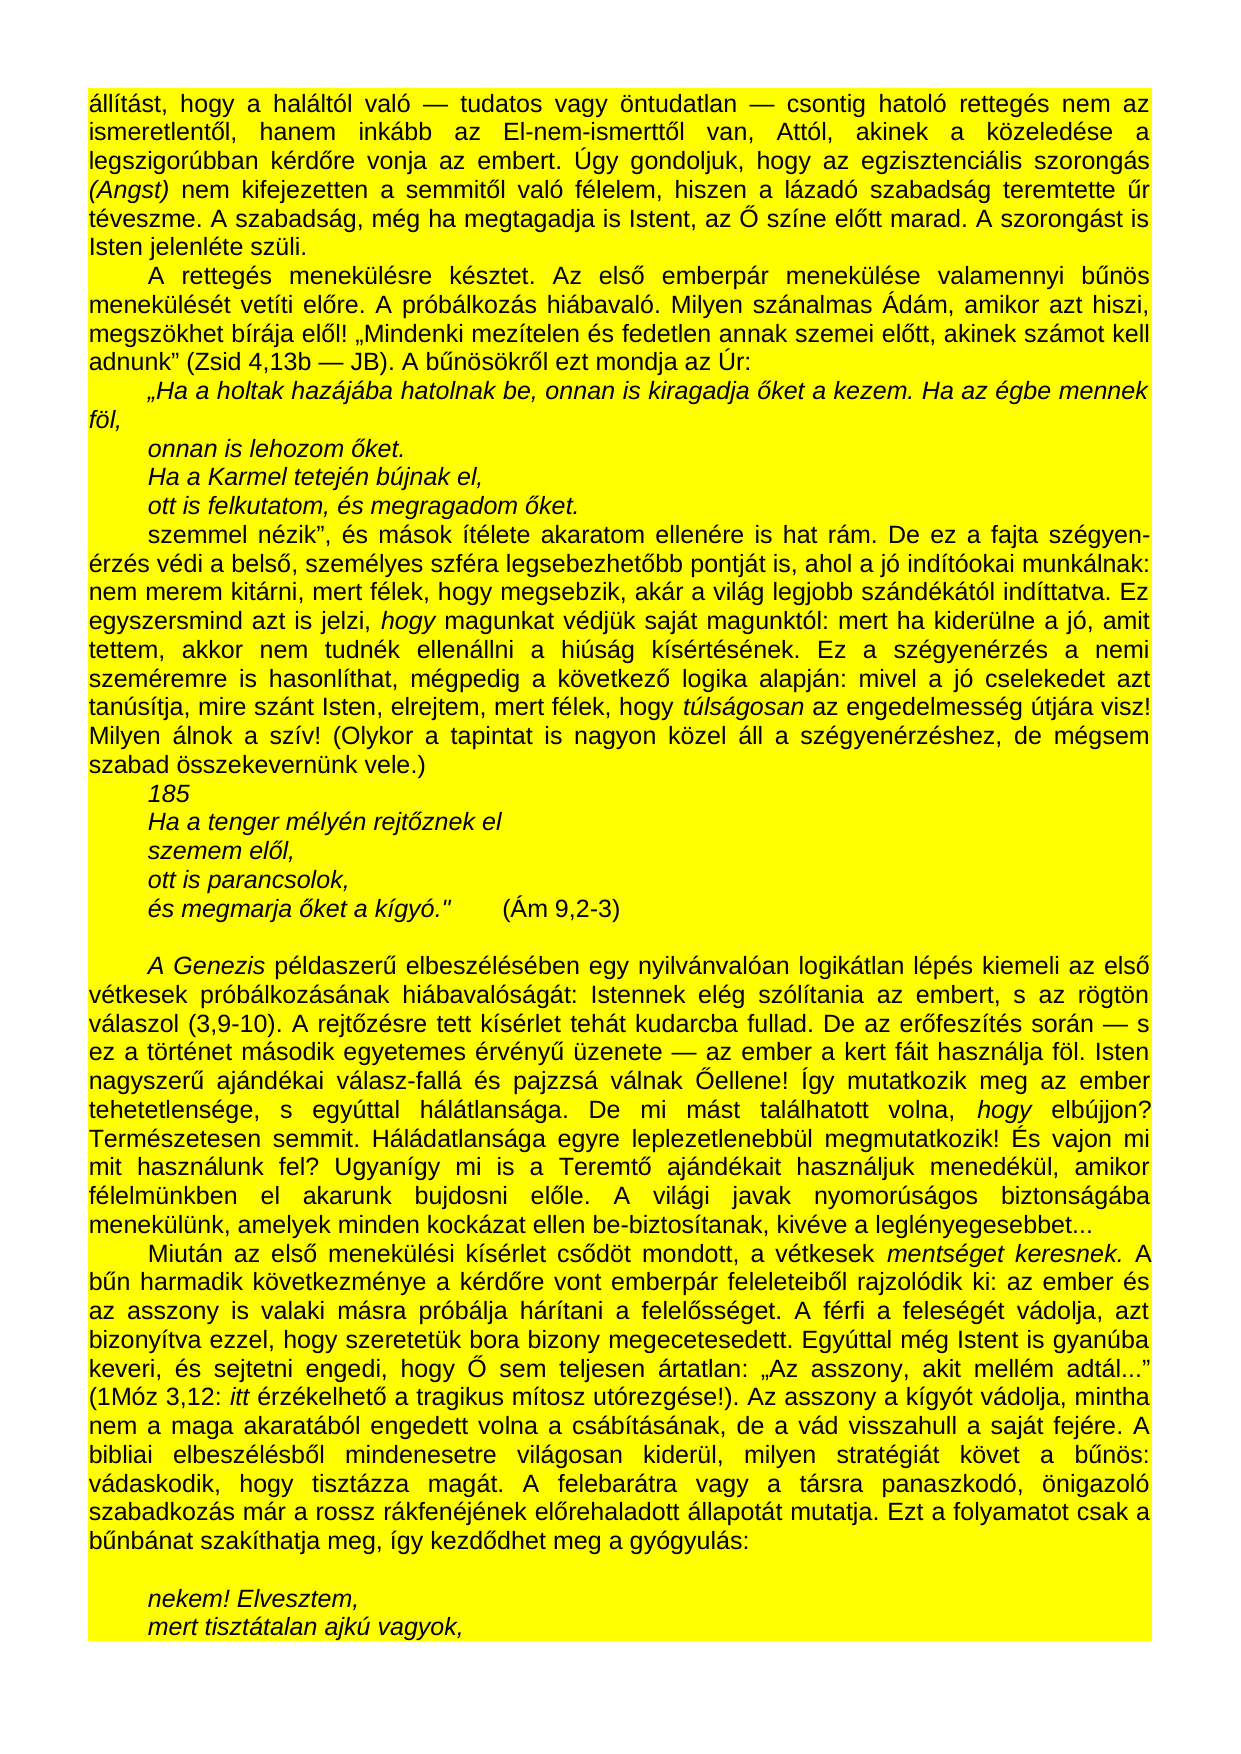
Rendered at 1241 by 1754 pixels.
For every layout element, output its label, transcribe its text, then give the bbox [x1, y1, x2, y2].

text szemmel nézik”, és mások ítélete akaratom ellenére is hat rám. De ez a fajta szégyen-érzés védi a belső, személyes szféra legsebezhetőbb pontját is, ahol a jó indítóokai munkálnak: nem merem kitárni, mert félek, hogy megsebzik, akár a világ legjobb szándékától indíttatva. Ez egyszersmind azt is jelzi, hogy magunkat védjük saját magunktól: mert ha kiderülne a jó, amit tettem, akkor nem tudnék ellenállni a hiúság kísértésének. Ez a szégyenérzés a nemi szeméremre is hasonlíthat, mégpedig a következő logika alapján: mivel a jó cselekedet azt tanúsítja, mire szánt Isten, elrejtem, mert félek, hogy túlságosan az engedelmesség útjára visz! Milyen álnok a szív! (Olykor a tapintat is nagyon közel áll a szégyenérzéshez, de mégsem szabad összekevernünk vele.) [88, 520, 1152, 778]
text állítást, hogy a haláltól való ― tudatos vagy öntudatlan ― csontig hatoló rettegés nem az ismeretlentől, hanem inkább az El-nem-ismerttől van, Attól, akinek a közeledése a legszigorúbban kérdőre vonja az embert. Úgy gondoljuk, hogy az egzisztenciális szorongás (Angst) nem kifejezetten a semmitől való félelem, hiszen a lázadó szabadság teremtette űr téveszme. A szabadság, még ha megtagadja is Istent, az Ő színe előtt marad. A szorongást is Isten jelenléte szüli. [88, 88, 1152, 261]
text 185 [88, 778, 1152, 807]
text ott is felkutatom, és megragadom őket. [88, 491, 1152, 520]
text Ha a Karmel tetején bújnak el, [88, 462, 1152, 491]
text ott is parancsolok, [88, 865, 1152, 893]
text A rettegés menekülésre késztet. Az első emberpár menekülése valamennyi bűnös menekülését vetíti előre. A próbálkozás hiábavaló. Milyen szánalmas Ádám, amikor azt hiszi, megszökhet bírája elől! „Mindenki mezítelen és fedetlen annak szemei előtt, akinek számot kell adnunk” (Zsid 4,13b ― JB). A bűnösökről ezt mondja az Úr: [88, 261, 1152, 376]
text Ha a tenger mélyén rejtőznek el [88, 807, 1152, 836]
text A Genezis példaszerű elbeszélésében egy nyilvánvalóan logikátlan lépés kiemeli az első vétkesek próbálkozásának hiábavalóságát: Istennek elég szólítania az embert, s az rögtön válaszol (3,9-10). A rejtőzésre tett kísérlet tehát kudarcba fullad. De az erőfeszítés során ― s ez a történet második egyetemes érvényű üzenete ― az ember a kert fáit használja föl. Isten nagyszerű ajándékai válasz-fallá és pajzzsá válnak Őellene! Így mutatkozik meg az ember tehetetlensége, s egyúttal hálátlansága. De mi mást találhatott volna, hogy elbújjon? Természetesen semmit. Háládatlansága egyre leplezetlenebbül megmutatkozik! És vajon mi mit használunk fel? Ugyanígy mi is a Teremtő ajándékait használjuk menedékül, amikor félelmünkben el akarunk bujdosni előle. A világi javak nyomorúságos biztonságába menekülünk, amelyek minden kockázat ellen be-biztosítanak, kivéve a leglényegesebbet... [88, 951, 1152, 1238]
text és megmarja őket a kígyó." (Ám 9,2-3) [88, 893, 1152, 922]
text nekem! Elvesztem, [88, 1583, 1152, 1612]
text szemem elől, [88, 836, 1152, 865]
text „Ha a holtak hazájába hatolnak be, onnan is kiragadja őket a kezem. Ha az égbe mennek föl, [88, 376, 1152, 433]
text Miután az első menekülési kísérlet csődöt mondott, a vétkesek mentséget keresnek. A bűn harmadik következménye a kérdőre vont emberpár feleleteiből rajzolódik ki: az ember és az asszony is valaki másra próbálja hárítani a felelősséget. A férfi a feleségét vádolja, azt bizonyítva ezzel, hogy szeretetük bora bizony megecetesedett. Egyúttal még Istent is gyanúba keveri, és sejtetni engedi, hogy Ő sem teljesen ártatlan: „Az asszony, akit mellém adtál...” (1Móz 3,12: itt érzékelhető a tragikus mítosz utórezgése!). Az asszony a kígyót vádolja, mintha nem a maga akaratából engedett volna a csábításának, de a vád visszahull a saját fejére. A bibliai elbeszélésből mindenesetre világosan kiderül, milyen stratégiát követ a bűnös: vádaskodik, hogy tisztázza magát. A felebarátra vagy a társra panaszkodó, önigazoló szabadkozás már a rossz rákfenéjének előrehaladott állapotát mutatja. Ezt a folyamatot csak a bűnbánat szakíthatja meg, így kezdődhet meg a gyógyulás: [88, 1238, 1152, 1555]
text mert tisztátalan ajkú vagyok, [88, 1612, 1152, 1641]
text onnan is lehozom őket. [88, 433, 1152, 462]
